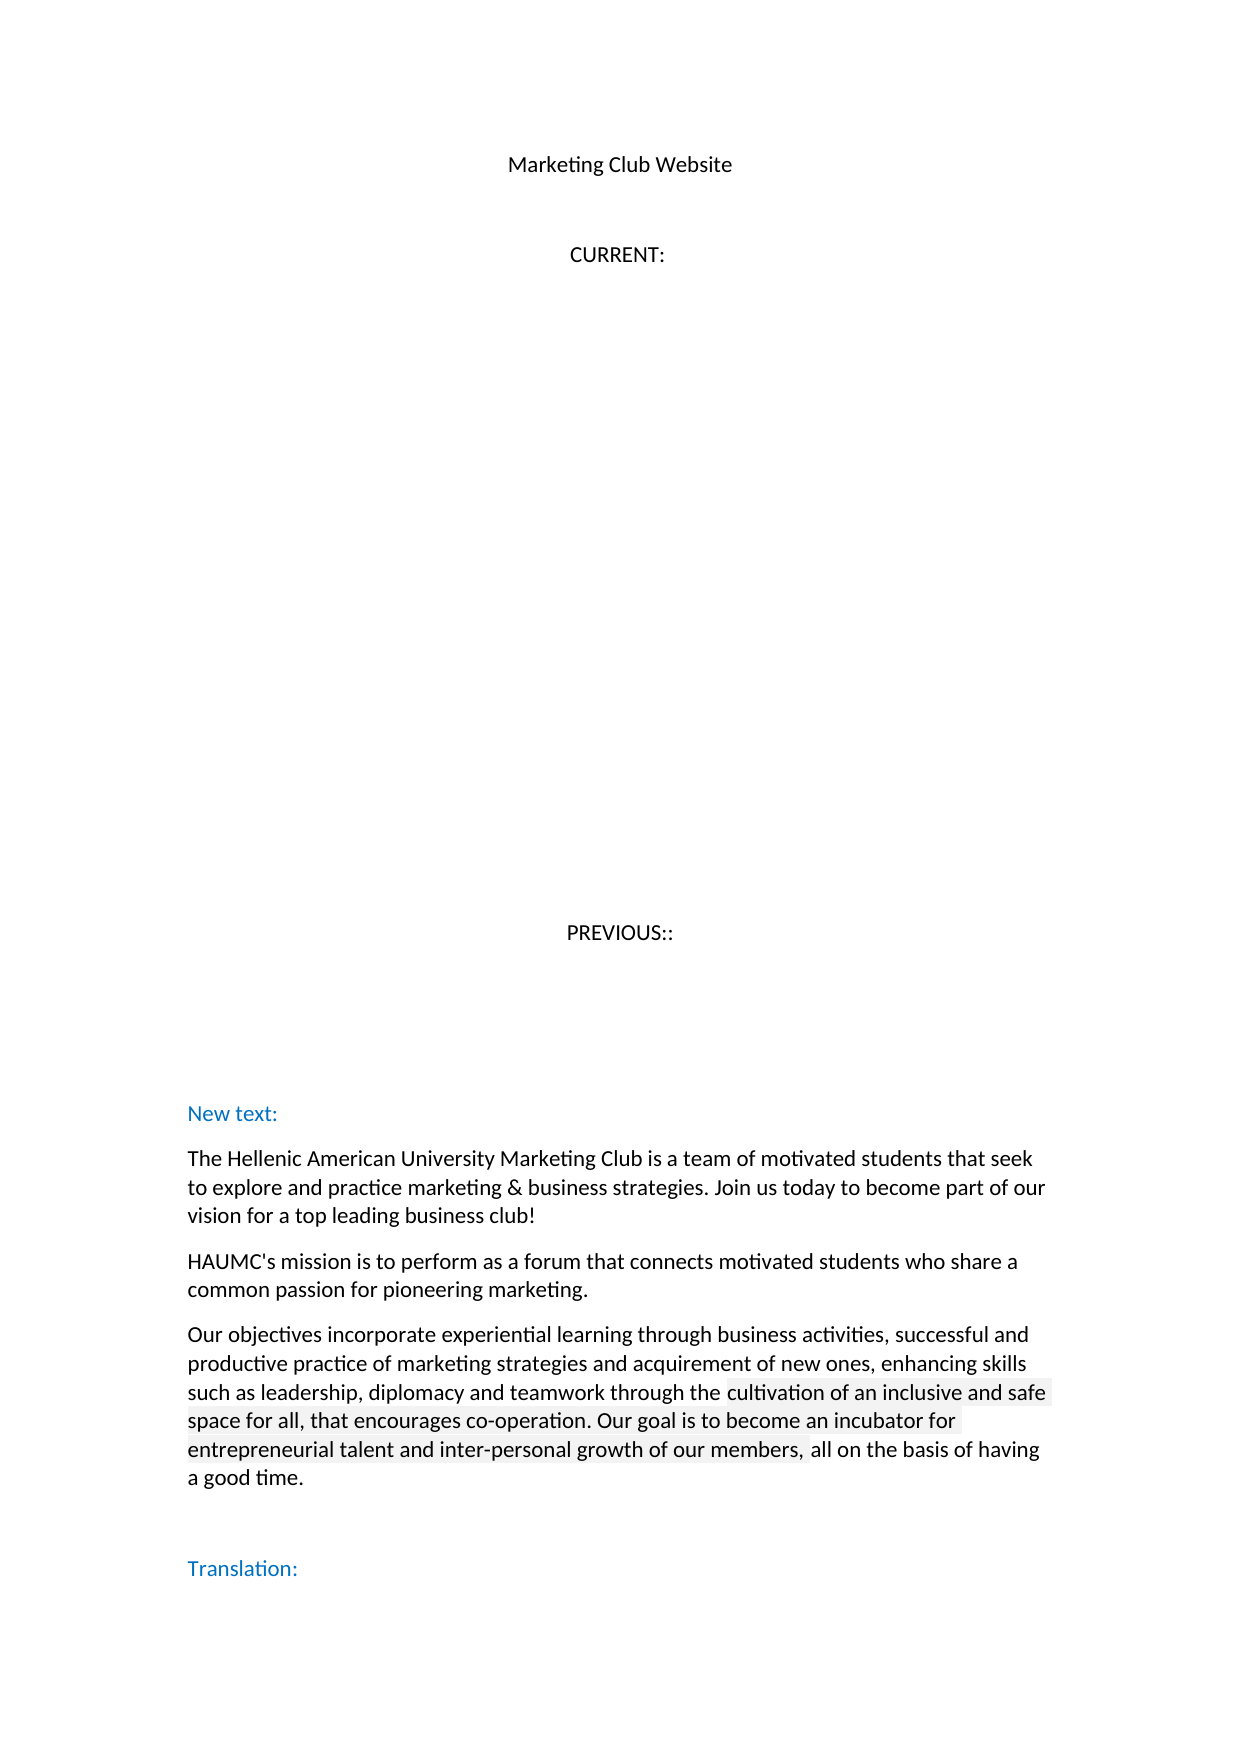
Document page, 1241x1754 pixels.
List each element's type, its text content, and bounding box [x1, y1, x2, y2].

text CURRENT: [187, 240, 1053, 268]
text The Hellenic American University Marketing Club is a team of motivated students that seek to explore and practice marketing & business strategies. Join us today to become part of our vision for a top leading business club! [187, 1144, 1053, 1230]
text HAUMC's mission is to perform as a forum that connects motivated students who share a common passion for pioneering marketing. [187, 1247, 1053, 1303]
text New text: [187, 1099, 1053, 1127]
text Translation: [187, 1554, 1053, 1582]
text PREVIOUS:: [187, 918, 1053, 947]
text Our objectives incorporate experiential learning through business activities, successful and productive practice of marketing strategies and acquirement of new ones, enhancing skills such as leadership, diplomacy and teamwork through the cultivation of an inclusive and safe space for all, that encourages co-operation. Our goal is to become an incubator for entrepreneurial talent and inter-personal growth of our members, all on the basis of having a good time. [187, 1321, 1053, 1491]
text Marketing Club Website [187, 150, 1053, 178]
